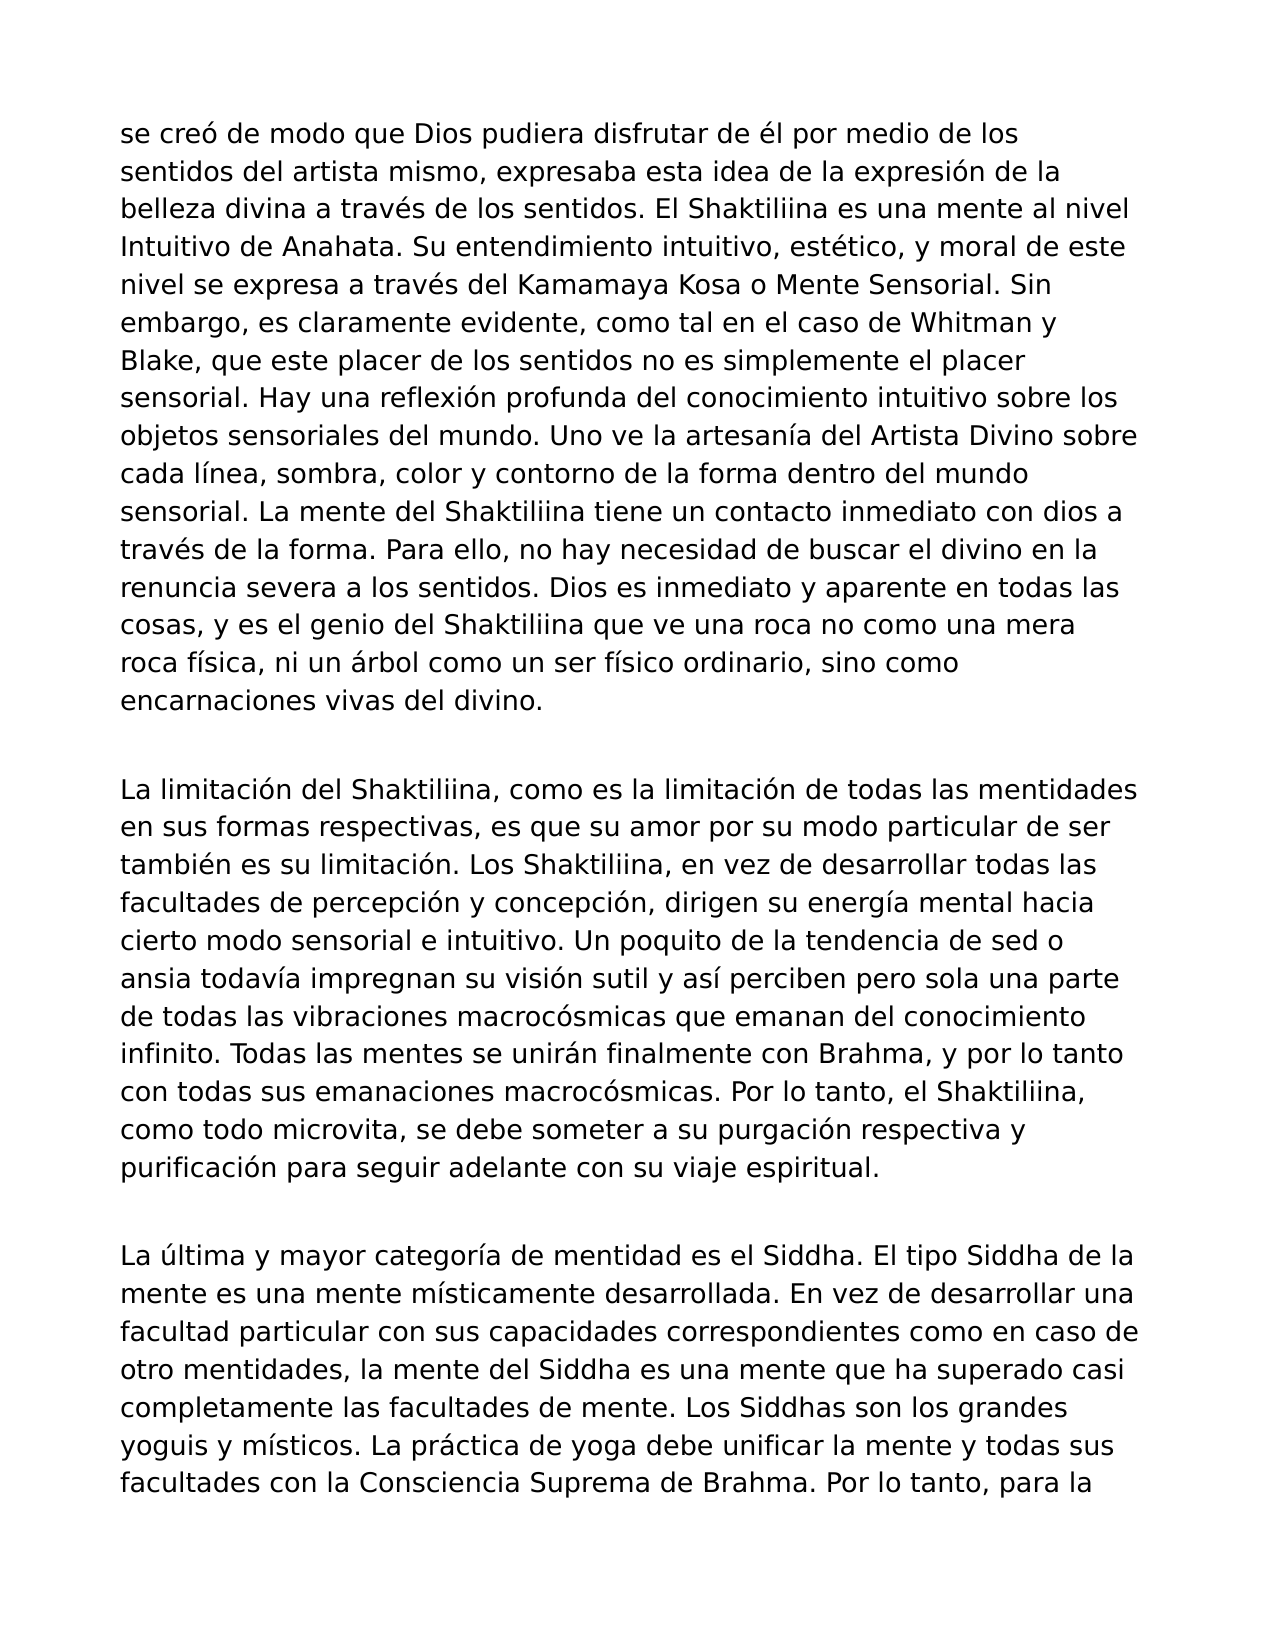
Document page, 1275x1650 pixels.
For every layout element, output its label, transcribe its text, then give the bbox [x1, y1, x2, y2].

text La limitación del Shaktiliina, como es la limitación de todas las mentidades en sus formas respectivas, es que su amor por su modo particular de ser también es su limitación. Los Shaktiliina, en vez de desarrollar todas las facultades de percepción y concepción, dirigen su energía mental hacia cierto modo sensorial e intuitivo. Un poquito de la tendencia de sed o ansia todavía impregnan su visión sutil y así perciben pero sola una parte de todas las vibraciones macrocósmicas que emanan del conocimiento infinito. Todas las mentes se unirán finalmente con Brahma, y por lo tanto con todas sus emanaciones macrocósmicas. Por lo tanto, el Shaktiliina, como todo microvita, se debe someter a su purgación respectiva y purificación para seguir adelante con su viaje espiritual. [120, 774, 1141, 1184]
text se creó de modo que Dios pudiera disfrutar de él por medio de los sentidos del artista mismo, expresaba esta idea de la expresión de la belleza divina a través de los sentidos. El Shaktiliina es una mente al nivel Intuitivo de Anahata. Su entendimiento intuitivo, estético, y moral de este nivel se expresa a través del Kamamaya Kosa o Mente Sensorial. Sin embargo, es claramente evidente, como tal en el caso de Whitman y Blake, que este placer de los sentidos no es simplemente el placer sensorial. Hay una reflexión profunda del conocimiento intuitivo sobre los objetos sensoriales del mundo. Uno ve la artesanía del Artista Divino sobre cada línea, sombra, color y contorno de la forma dentro del mundo sensorial. La mente del Shaktiliina tiene un contacto inmediato con dios a través de la forma. Para ello, no hay necesidad de buscar el divino en la renuncia severa a los sentidos. Dios es inmediato y aparente en todas las cosas, y es el genio del Shaktiliina que ve una roca no como una mera roca física, ni un árbol como un ser físico ordinario, sino como encarnaciones vivas del divino. [120, 118, 1141, 717]
text La última y mayor categoría de mentidad es el Siddha. El tipo Siddha de la mente es una mente místicamente desarrollada. En vez de desarrollar una facultad particular con sus capacidades correspondientes como en caso de otro mentidades, la mente del Siddha es una mente que ha superado casi completamente las facultades de mente. Los Siddhas son los grandes yoguis y místicos. La práctica de yoga debe unificar la mente y todas sus facultades con la Consciencia Suprema de Brahma. Por lo tanto, para la [120, 1241, 1141, 1499]
